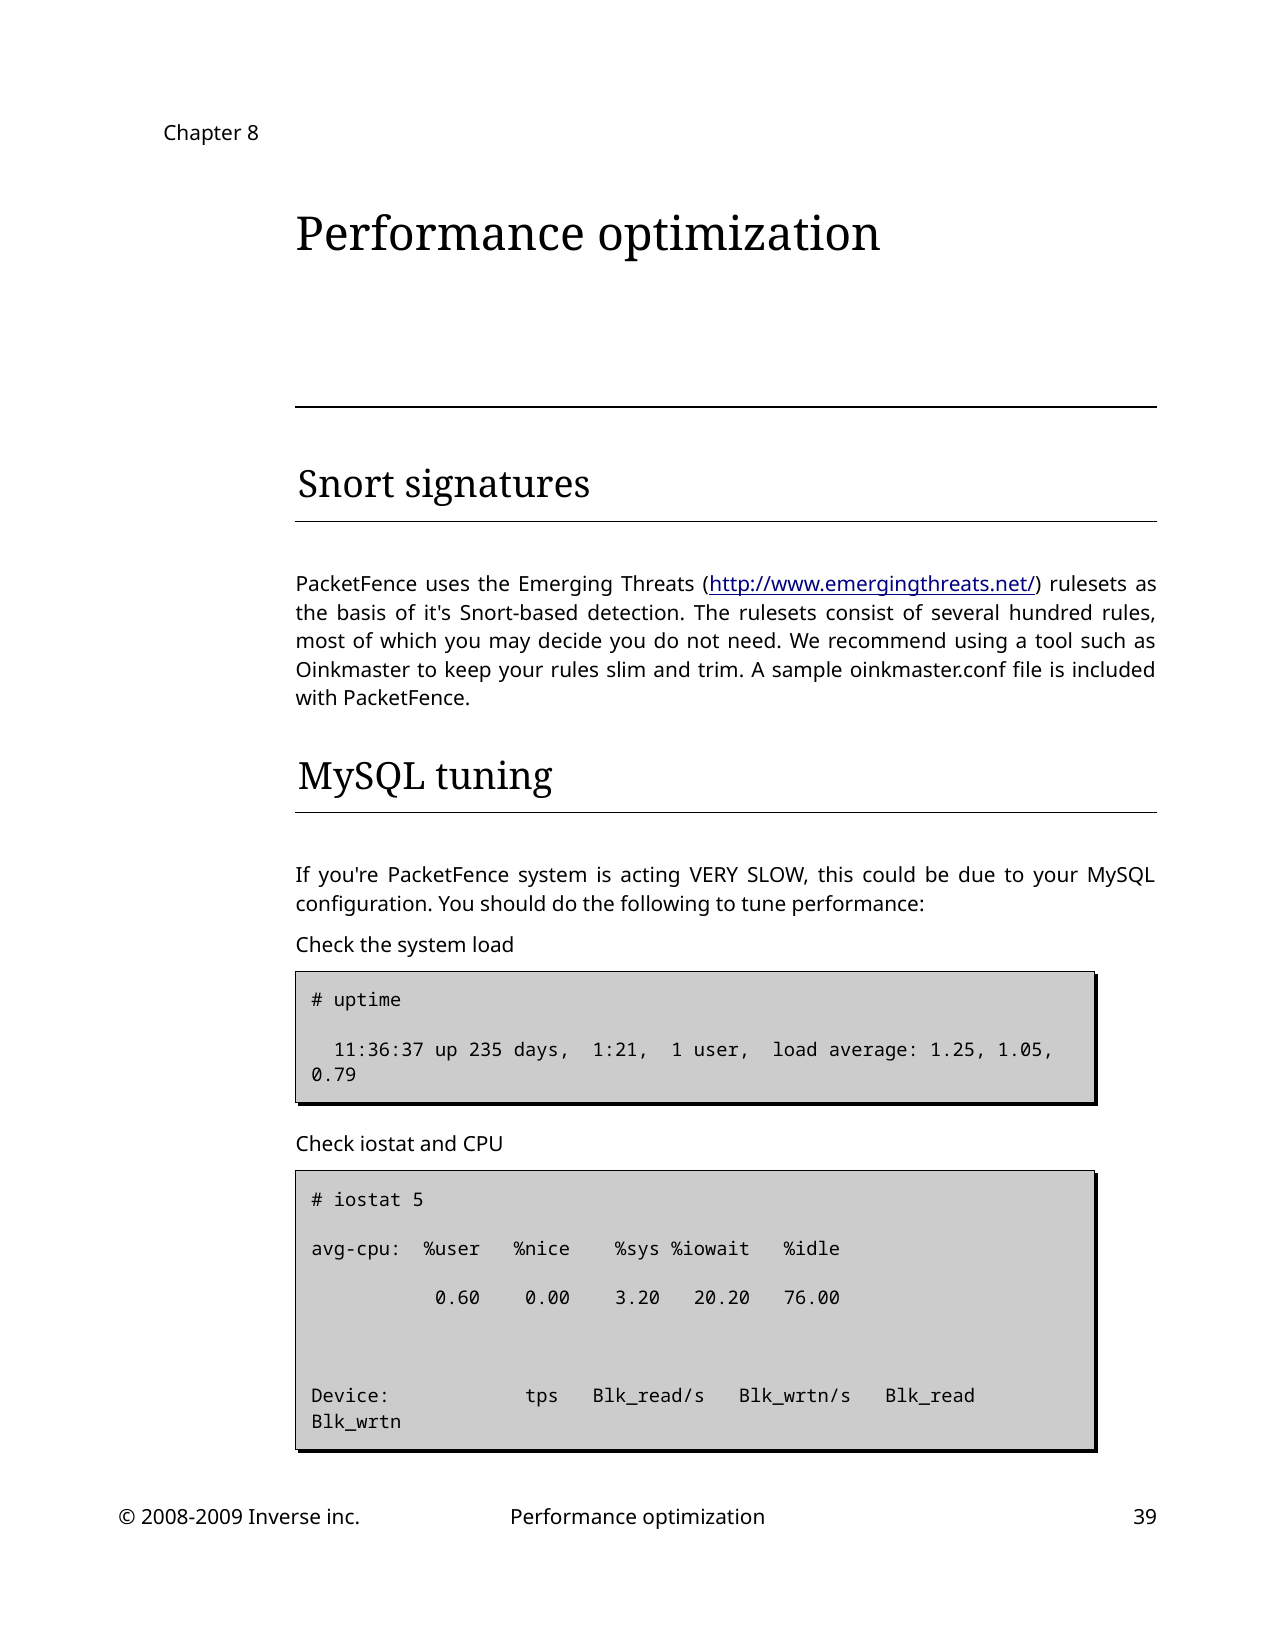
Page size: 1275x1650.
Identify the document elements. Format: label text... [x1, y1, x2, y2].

text # iostat 5 [296, 1171, 1094, 1212]
subtitle Snort signatures [295, 458, 1157, 521]
text Device: tps Blk_read/s Blk_wrtn/s Blk_read Blk_wrtn [296, 1367, 1094, 1449]
text 0.60 0.00 3.20 20.20 76.00 [296, 1269, 1094, 1310]
text PacketFence uses the Emerging Threats (http://www.emergingthreats.net/) rulesets as the basis of it's Snort-based detection. The rulesets consist of several hundred rules, most of which you may decide you do not need. We recommend using a tool such as Oinkmaster to keep your rules slim and trim. A sample oinkmaster.conf file is included with PacketFence. [295, 569, 1157, 712]
text # uptime [296, 972, 1094, 1012]
text Check the system load [295, 930, 1157, 958]
text Check iostat and CPU [295, 1129, 1157, 1158]
text If you're PacketFence system is acting VERY SLOW, this could be due to your MySQL configuration. You should do the following to tune performance: [295, 861, 1157, 917]
subtitle Performance optimization [295, 201, 1157, 406]
text 11:36:37 up 235 days, 1:21, 1 user, load average: 1.25, 1.05, 0.79 [296, 1020, 1094, 1102]
text avg-cpu: %user %nice %sys %iowait %idle [296, 1219, 1094, 1261]
subtitle MySQL tuning [295, 749, 1157, 812]
